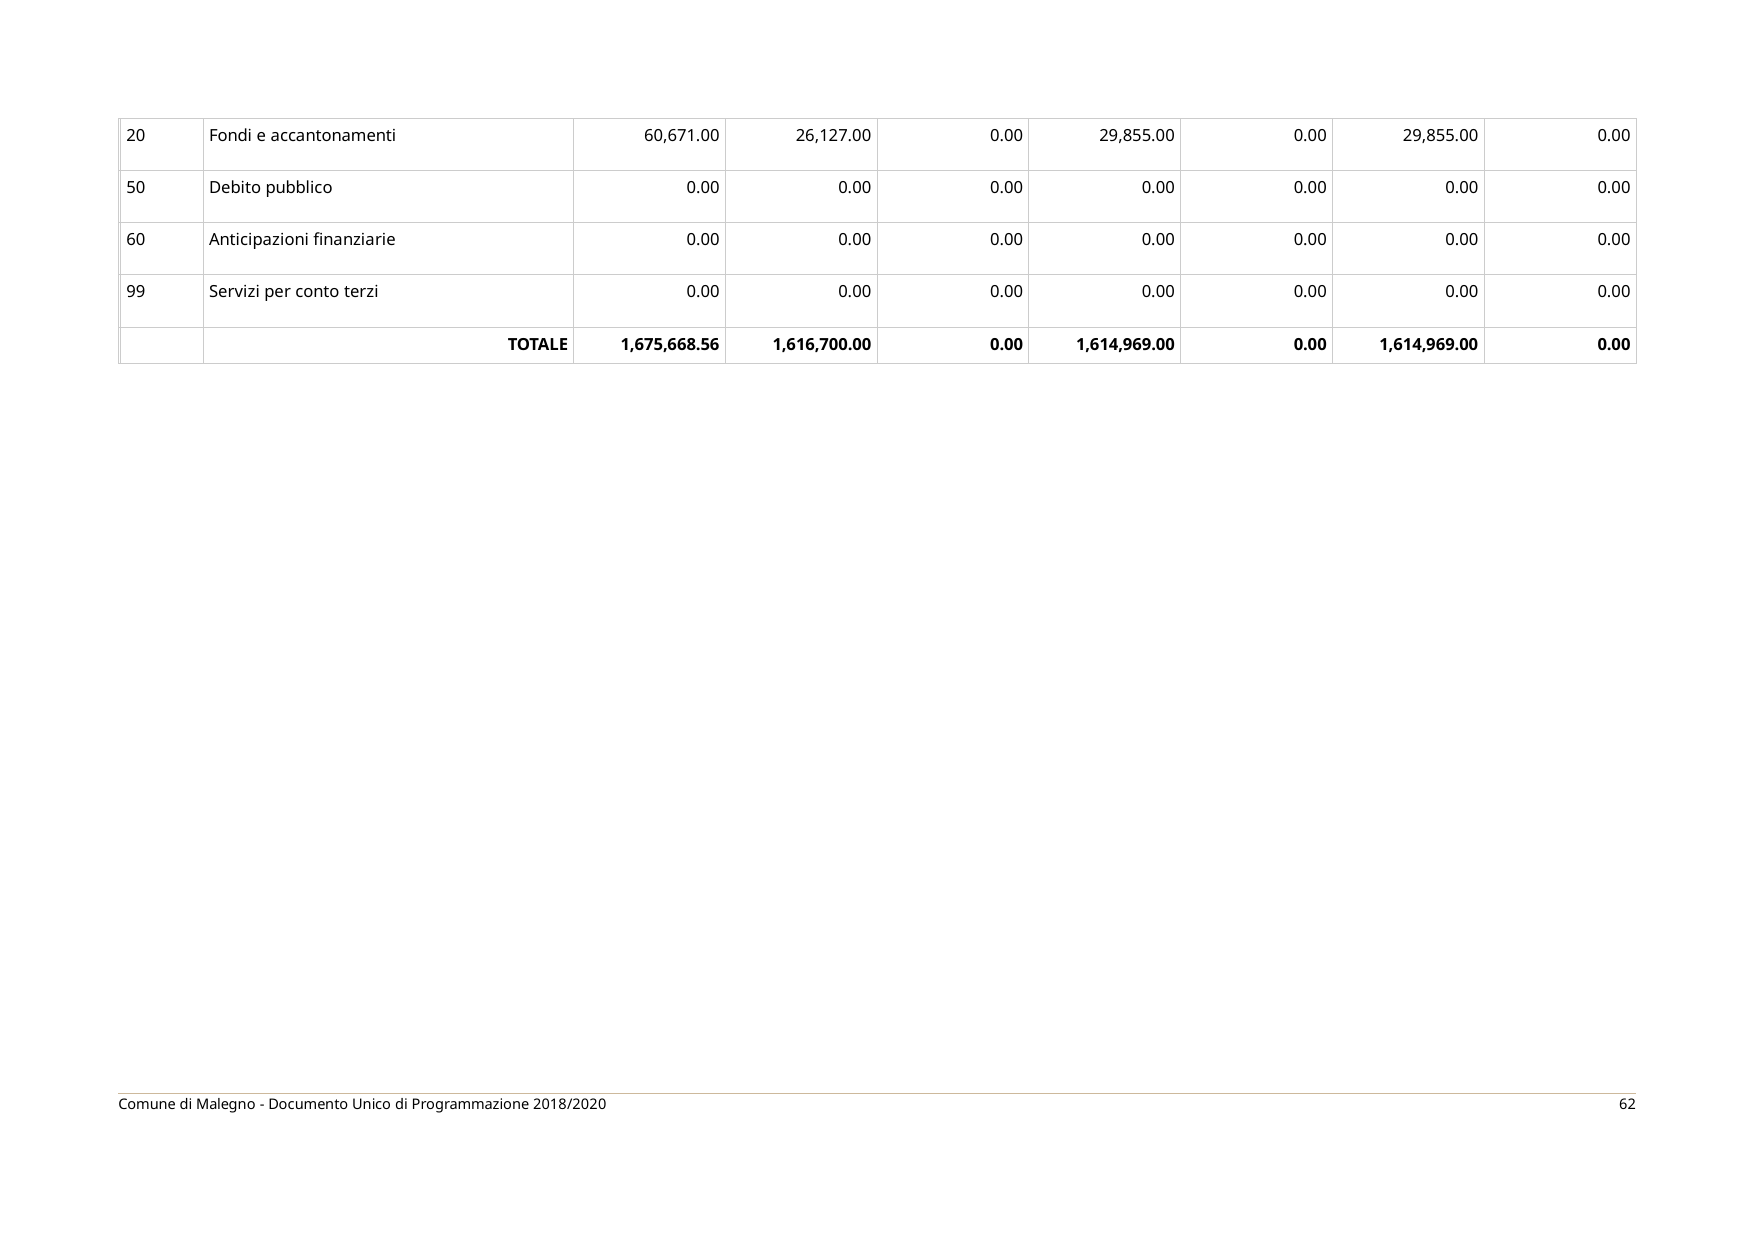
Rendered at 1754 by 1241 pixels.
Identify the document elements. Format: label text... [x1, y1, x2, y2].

table_cell 0,00 [1181, 223, 1332, 274]
table_cell 0,00 [878, 171, 1028, 222]
table_cell Servizi per conto terzi [204, 275, 573, 326]
table_cell 0,00 [1333, 171, 1484, 222]
table_cell [121, 328, 203, 363]
table_cell 60.671,00 [574, 119, 725, 170]
table_cell Debito pubblico [204, 171, 573, 222]
table_cell Anticipazioni finanziarie [204, 223, 573, 274]
table_cell 0,00 [726, 275, 877, 326]
table_cell 0,00 [574, 275, 725, 326]
table_cell 0,00 [878, 119, 1028, 170]
table_cell 99 [121, 275, 203, 326]
table_cell TOTALE [204, 328, 573, 363]
table_cell 0,00 [1181, 328, 1332, 363]
table_cell 1.614.969,00 [1029, 328, 1180, 363]
table_cell 0,00 [574, 223, 725, 274]
table_cell 0,00 [878, 328, 1028, 363]
table_cell 0,00 [1029, 223, 1180, 274]
table_cell 0,00 [1485, 223, 1636, 274]
table_cell 0,00 [1029, 171, 1180, 222]
table_cell 29.855,00 [1333, 119, 1484, 170]
table_cell 1.675.668,56 [574, 328, 725, 363]
table_cell 20 [121, 119, 203, 170]
table_cell 60 [121, 223, 203, 274]
table_cell 29.855,00 [1029, 119, 1180, 170]
table_cell 50 [121, 171, 203, 222]
table_cell 0,00 [1485, 171, 1636, 222]
table_cell 0,00 [726, 223, 877, 274]
table_cell 0,00 [574, 171, 725, 222]
table_cell 0,00 [878, 275, 1028, 326]
table_cell 0,00 [1485, 275, 1636, 326]
table_cell 0,00 [1181, 171, 1332, 222]
table_cell 1.616.700,00 [726, 328, 877, 363]
table_cell Fondi e accantonamenti [204, 119, 573, 170]
table_cell 0,00 [1485, 328, 1636, 363]
table_cell 0,00 [1181, 275, 1332, 326]
table_cell 0,00 [1029, 275, 1180, 326]
table_cell 0,00 [1333, 223, 1484, 274]
table_cell 0,00 [726, 171, 877, 222]
table_cell 0,00 [1485, 119, 1636, 170]
table_cell 0,00 [1333, 275, 1484, 326]
table_cell 26.127,00 [726, 119, 877, 170]
table_cell 0,00 [878, 223, 1028, 274]
table_cell 1.614.969,00 [1333, 328, 1484, 363]
table_cell 0,00 [1181, 119, 1332, 170]
